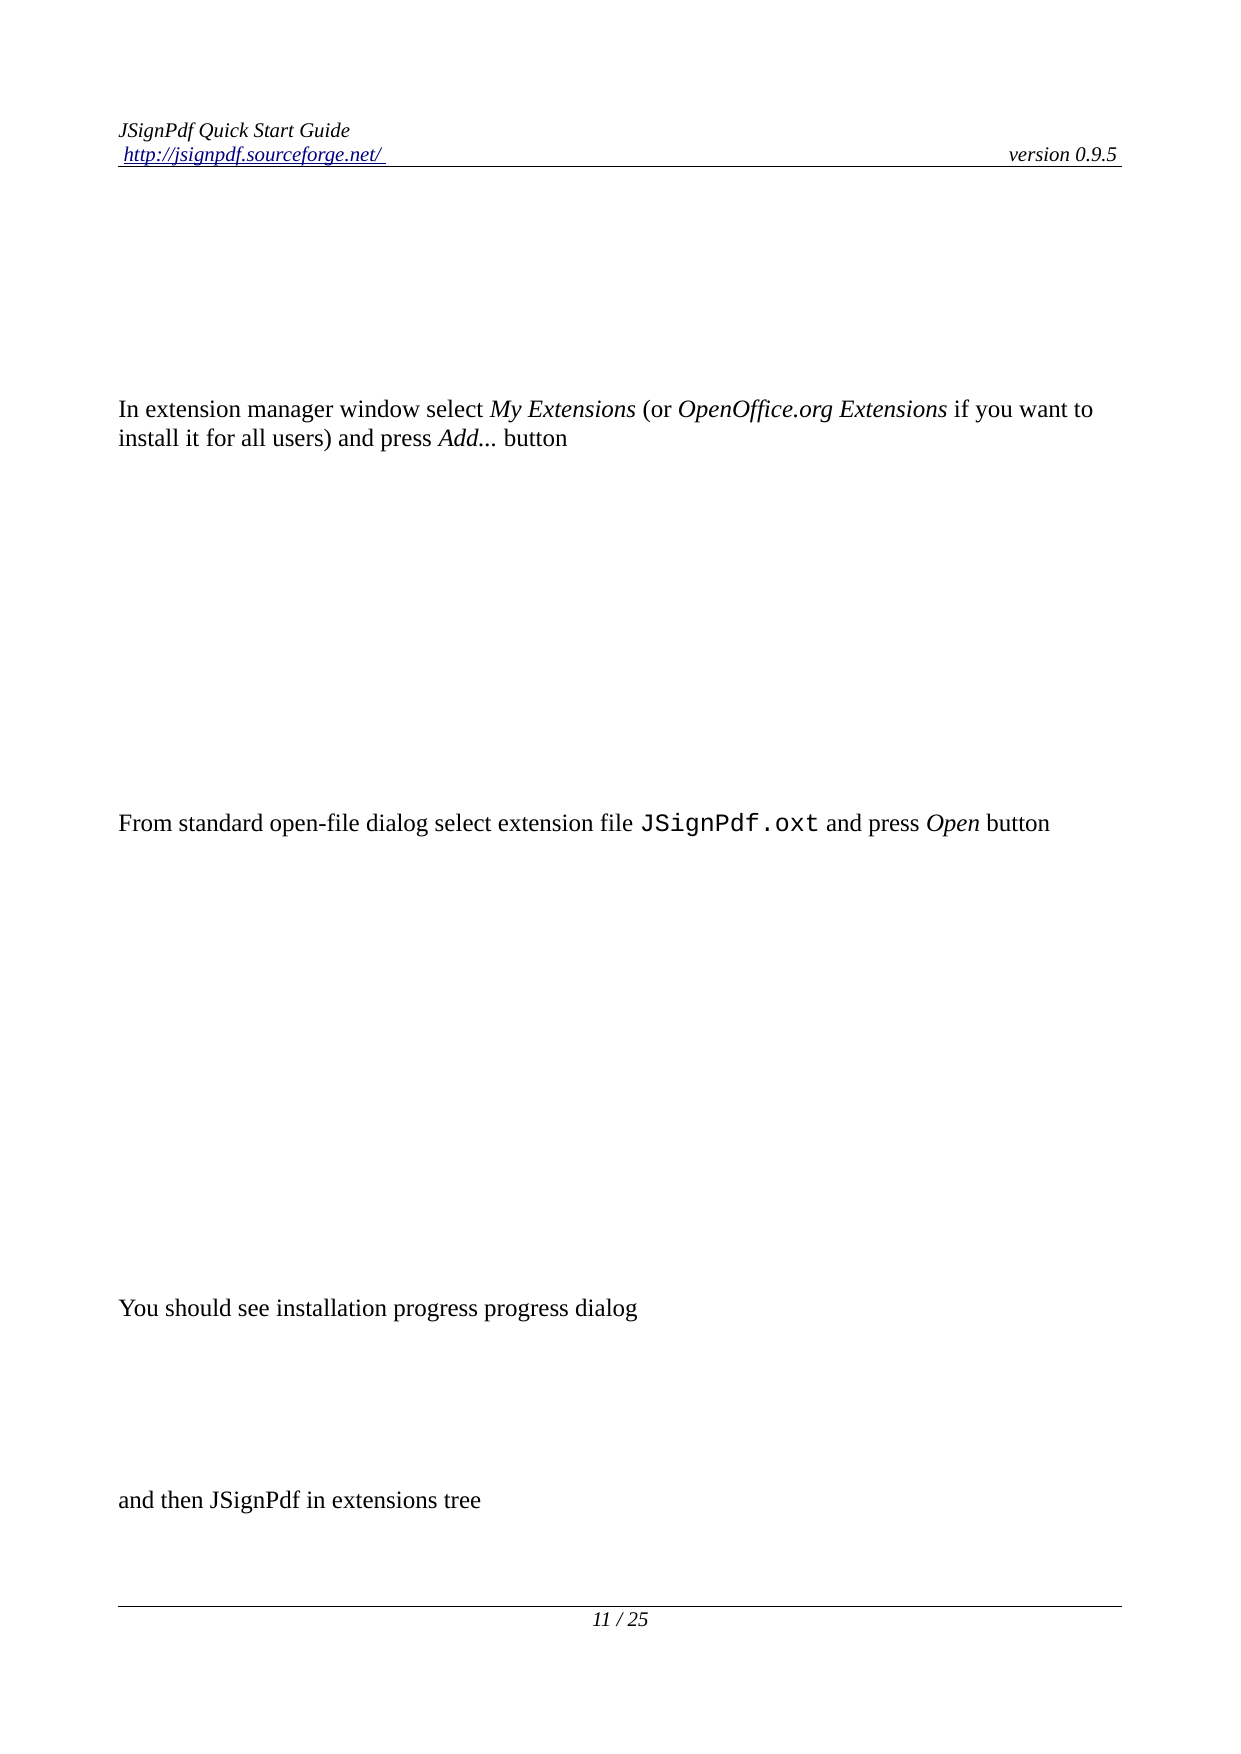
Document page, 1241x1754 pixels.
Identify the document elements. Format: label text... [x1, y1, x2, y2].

text From standard open-file dialog select extension file JSignPdf.oxt and press Open button [118, 464, 1122, 839]
text In extension manager window select My Extensions (or OpenOffice.org Extensions if you want to install it for all users) and press Add... button [118, 197, 1122, 451]
text and then JSignPdf in extensions tree [118, 1335, 1122, 1513]
text You should see installation progress progress dialog [118, 851, 1122, 1322]
